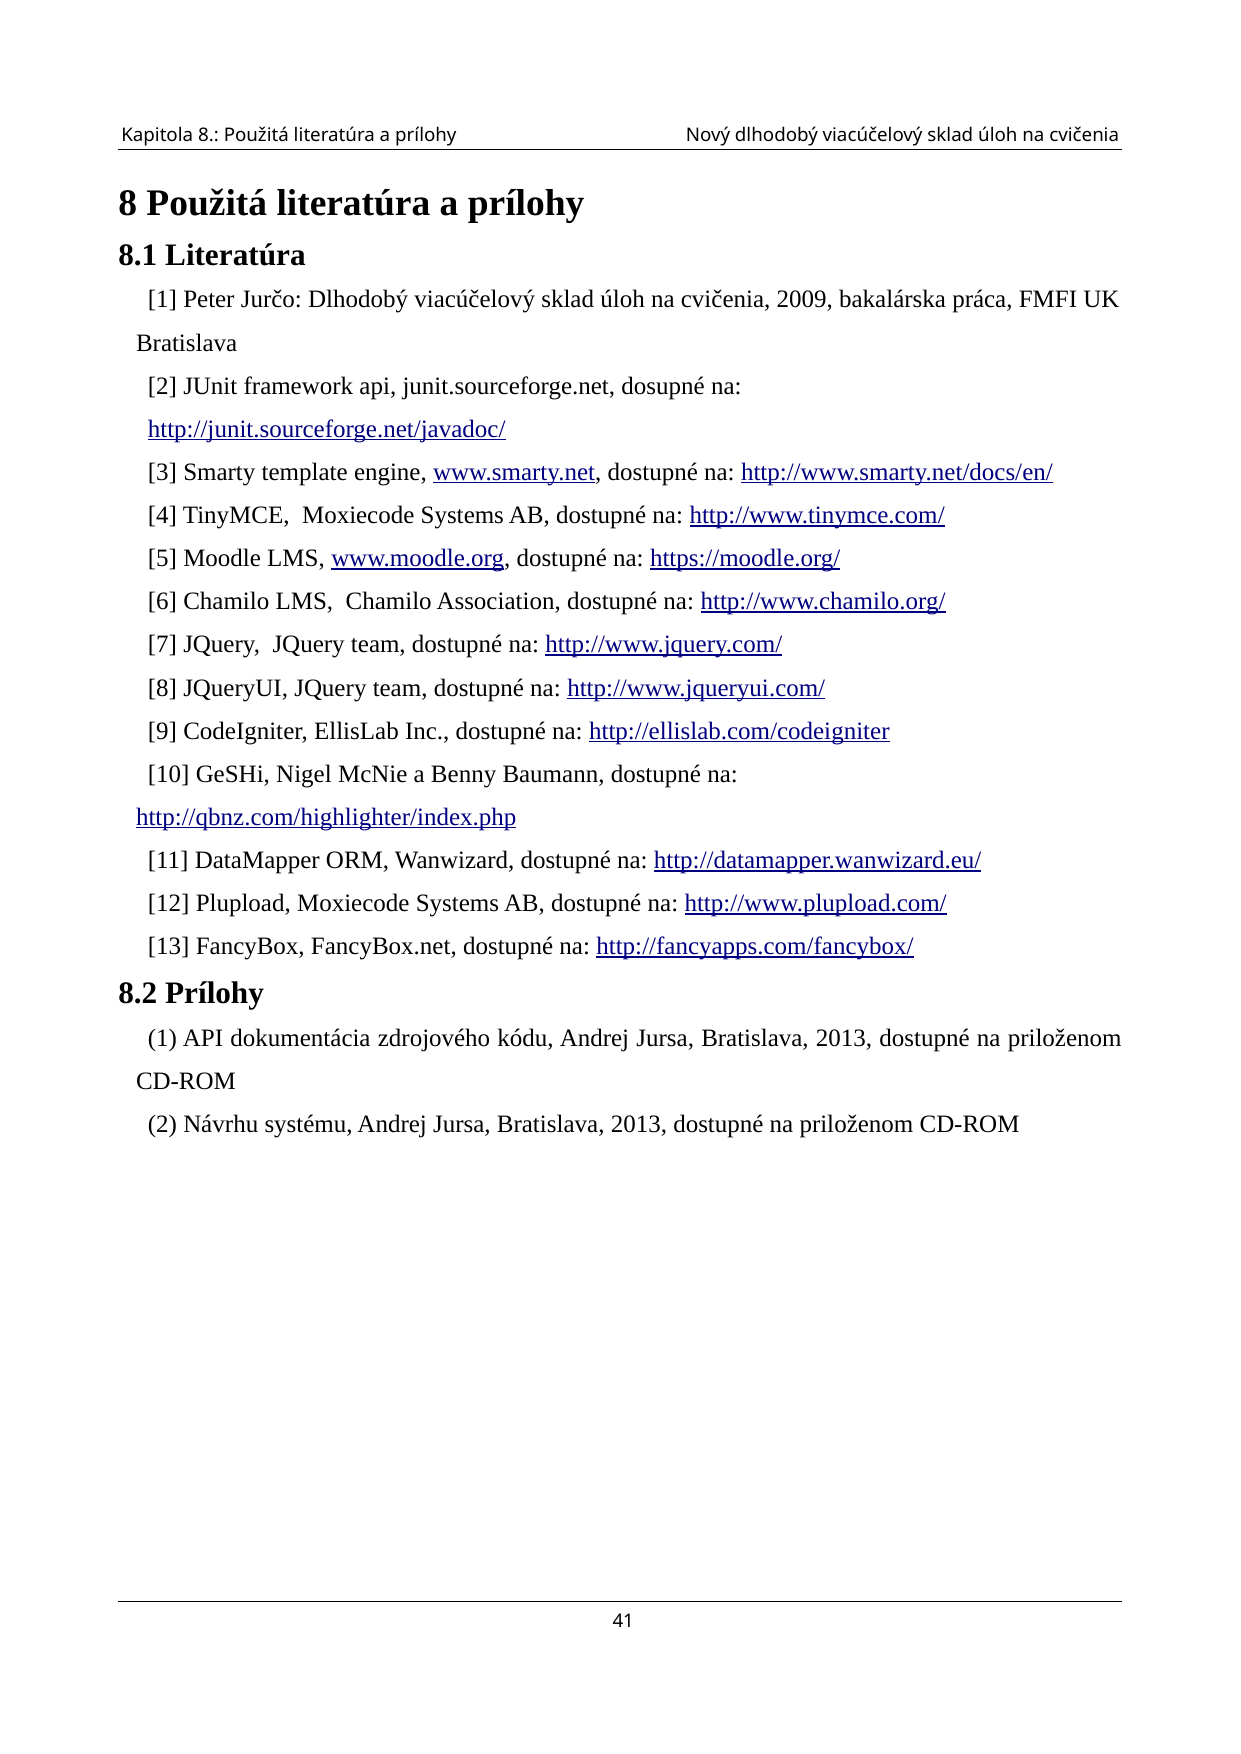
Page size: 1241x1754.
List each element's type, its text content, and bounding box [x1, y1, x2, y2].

subtitle Použitá literatúra a prílohy [118, 181, 1122, 224]
text [8] JQueryUI, JQuery team, dostupné na: http://www.jqueryui.com/ [136, 673, 1122, 701]
text [2] JUnit framework api, junit.sourceforge.net, dosupné na: [136, 371, 1122, 399]
text [7] JQuery, JQuery team, dostupné na: http://www.jquery.com/ [136, 629, 1122, 658]
text [13] FancyBox, FancyBox.net, dostupné na: http://fancyapps.com/fancybox/ [136, 931, 1122, 960]
subtitle Literatúra [118, 236, 1122, 272]
text [10] GeSHi, Nigel McNie a Benny Baumann, dostupné na: http://qbnz.com/highlighter/index.php [136, 759, 1122, 831]
subtitle Prílohy [118, 974, 1122, 1010]
text [9] CodeIgniter, EllisLab Inc., dostupné na: http://ellislab.com/codeigniter [136, 716, 1122, 744]
text [3] Smarty template engine, www.smarty.net, dostupné na: http://www.smarty.net/docs/en/ [136, 457, 1122, 486]
text http://junit.sourceforge.net/javadoc/ [136, 414, 1122, 443]
text [5] Moodle LMS, www.moodle.org, dostupné na: https://moodle.org/ [136, 543, 1122, 572]
text [1] Peter Jurčo: Dlhodobý viacúčelový sklad úloh na cvičenia, 2009, bakalárska práca, FMFI UK Bratislava [136, 284, 1122, 356]
text [6] Chamilo LMS, Chamilo Association, dostupné na: http://www.chamilo.org/ [136, 586, 1122, 615]
text (1) API dokumentácia zdrojového kódu, Andrej Jursa, Bratislava, 2013, dostupné na priloženom CD-ROM [136, 1023, 1122, 1095]
text (2) Návrhu systému, Andrej Jursa, Bratislava, 2013, dostupné na priloženom CD-ROM [136, 1109, 1122, 1138]
text [11] DataMapper ORM, Wanwizard, dostupné na: http://datamapper.wanwizard.eu/ [136, 845, 1122, 874]
text [4] TinyMCE, Moxiecode Systems AB, dostupné na: http://www.tinymce.com/ [136, 500, 1122, 529]
text [12] Plupload, Moxiecode Systems AB, dostupné na: http://www.plupload.com/ [136, 888, 1122, 917]
